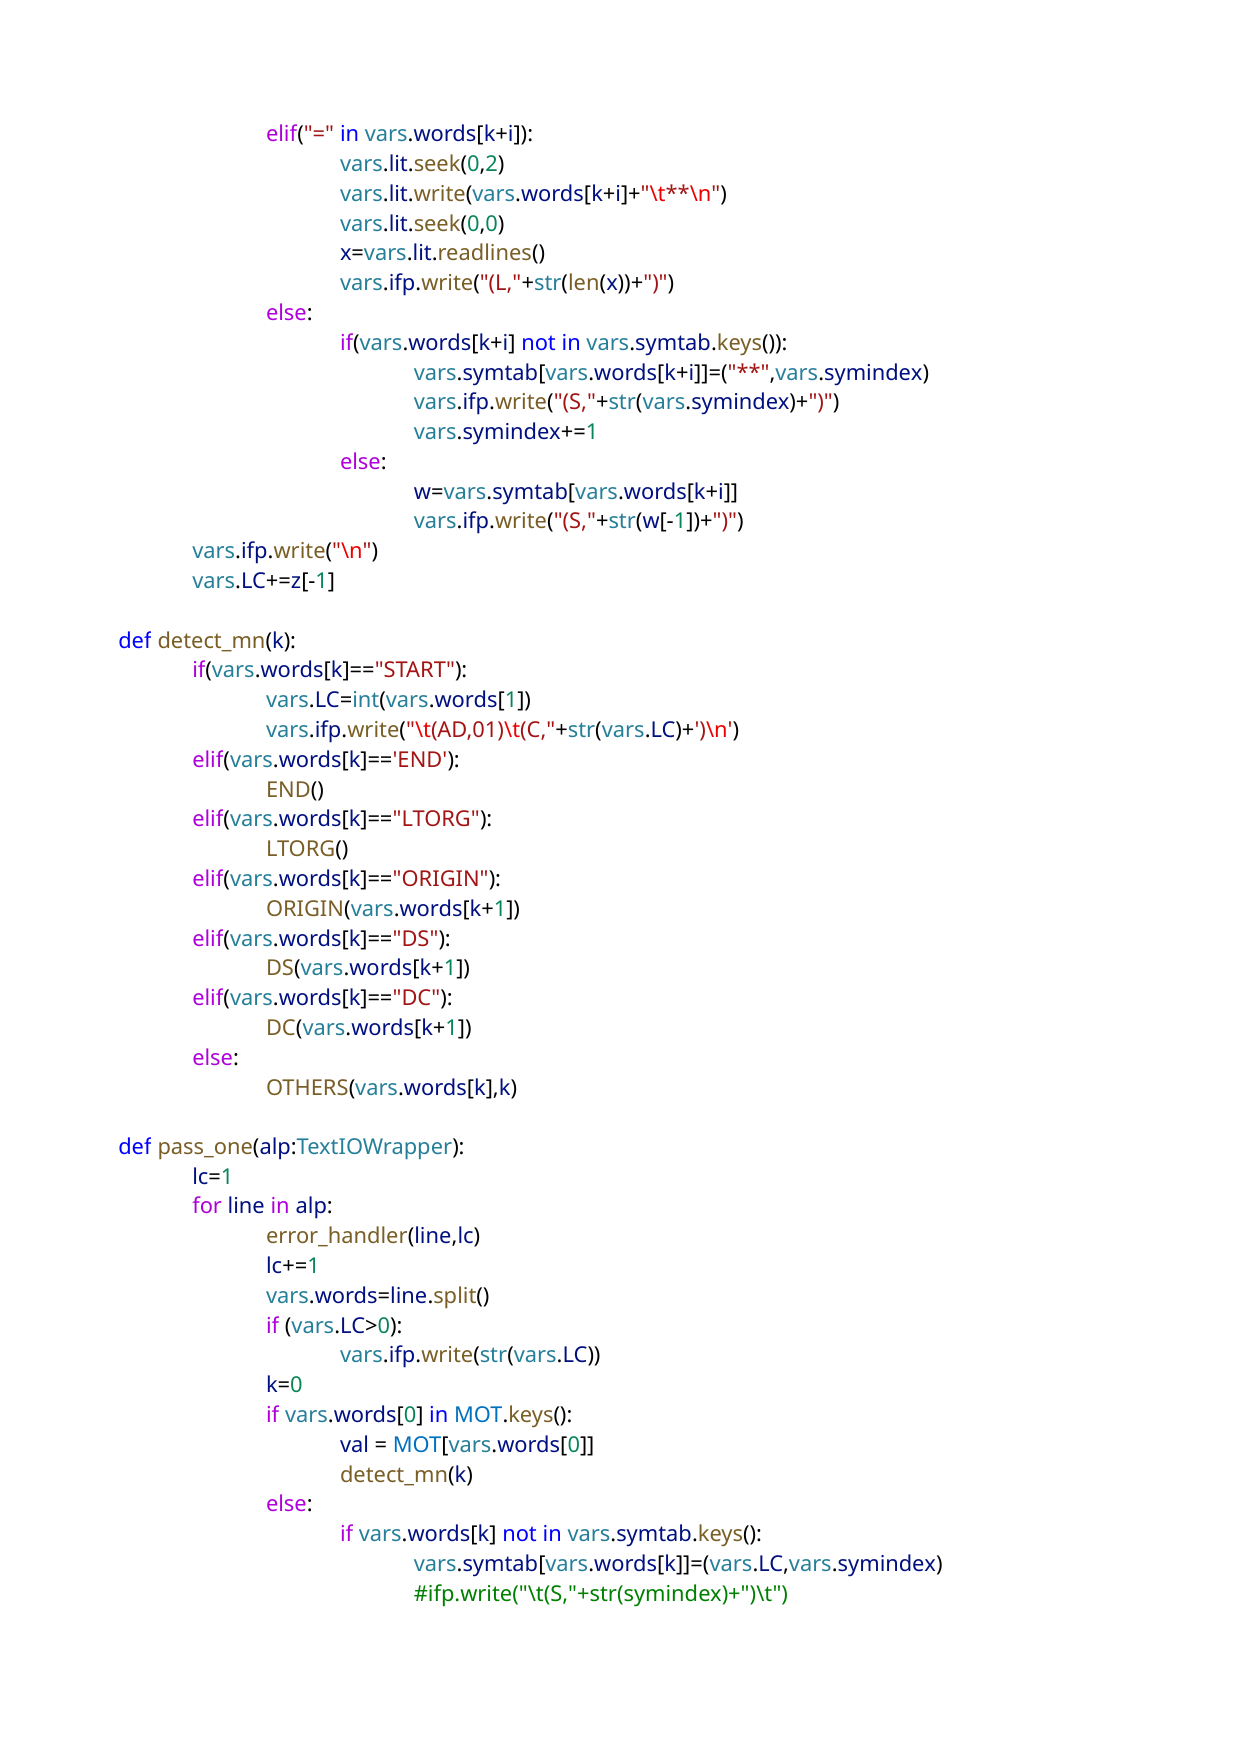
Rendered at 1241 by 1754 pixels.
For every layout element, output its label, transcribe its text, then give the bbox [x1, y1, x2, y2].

text elif(vars.words[k]=='END'): [118, 744, 1122, 773]
text elif(vars.words[k]=="LTORG"): [118, 803, 1122, 833]
text x=vars.lit.readlines() [118, 237, 1122, 267]
text vars.words=line.split() [118, 1280, 1122, 1310]
text DC(vars.words[k+1]) [118, 1012, 1122, 1042]
text vars.lit.seek(0,2) [118, 148, 1122, 178]
text END() [118, 773, 1122, 803]
text else: [118, 446, 1122, 476]
text #ifp.write("\t(S,"+str(symindex)+")\t") [118, 1578, 1122, 1608]
text vars.LC+=z[-1] [118, 565, 1122, 595]
text elif(vars.words[k]=="DS"): [118, 922, 1122, 952]
text DS(vars.words[k+1]) [118, 952, 1122, 982]
text elif("=" in vars.words[k+i]): [118, 118, 1122, 148]
text vars.lit.seek(0,0) [118, 207, 1122, 237]
text vars.ifp.write(str(vars.LC)) [118, 1339, 1122, 1369]
text elif(vars.words[k]=="DC"): [118, 982, 1122, 1012]
text if(vars.words[k]=="START"): [118, 654, 1122, 684]
text vars.symtab[vars.words[k+i]]=("**",vars.symindex) [118, 356, 1122, 386]
text detect_mn(k) [118, 1459, 1122, 1488]
text vars.ifp.write("(S,"+str(w[-1])+")") [118, 505, 1122, 535]
text vars.lit.write(vars.words[k+i]+"\t**\n") [118, 178, 1122, 207]
text ORIGIN(vars.words[k+1]) [118, 893, 1122, 922]
text if(vars.words[k+i] not in vars.symtab.keys()): [118, 327, 1122, 356]
text elif(vars.words[k]=="ORIGIN"): [118, 863, 1122, 893]
text vars.ifp.write("(S,"+str(vars.symindex)+")") [118, 386, 1122, 416]
text if (vars.LC>0): [118, 1310, 1122, 1339]
text if vars.words[k] not in vars.symtab.keys(): [118, 1518, 1122, 1548]
text else: [118, 297, 1122, 327]
text def detect_mn(k): [118, 624, 1122, 654]
text def pass_one(alp:TextIOWrapper): [118, 1131, 1122, 1161]
text OTHERS(vars.words[k],k) [118, 1071, 1122, 1101]
text for line in alp: [118, 1191, 1122, 1220]
text vars.LC=int(vars.words[1]) [118, 684, 1122, 714]
text vars.ifp.write("(L,"+str(len(x))+")") [118, 267, 1122, 297]
text LTORG() [118, 833, 1122, 863]
text error_handler(line,lc) [118, 1220, 1122, 1250]
text vars.ifp.write("\n") [118, 535, 1122, 565]
text lc+=1 [118, 1250, 1122, 1280]
text k=0 [118, 1369, 1122, 1399]
text vars.symindex+=1 [118, 416, 1122, 446]
text lc=1 [118, 1161, 1122, 1191]
text if vars.words[0] in MOT.keys(): [118, 1399, 1122, 1429]
text vars.symtab[vars.words[k]]=(vars.LC,vars.symindex) [118, 1548, 1122, 1578]
text else: [118, 1488, 1122, 1518]
text vars.ifp.write("\t(AD,01)\t(C,"+str(vars.LC)+')\n') [118, 714, 1122, 744]
text val = MOT[vars.words[0]] [118, 1429, 1122, 1459]
text else: [118, 1042, 1122, 1071]
text w=vars.symtab[vars.words[k+i]] [118, 476, 1122, 505]
